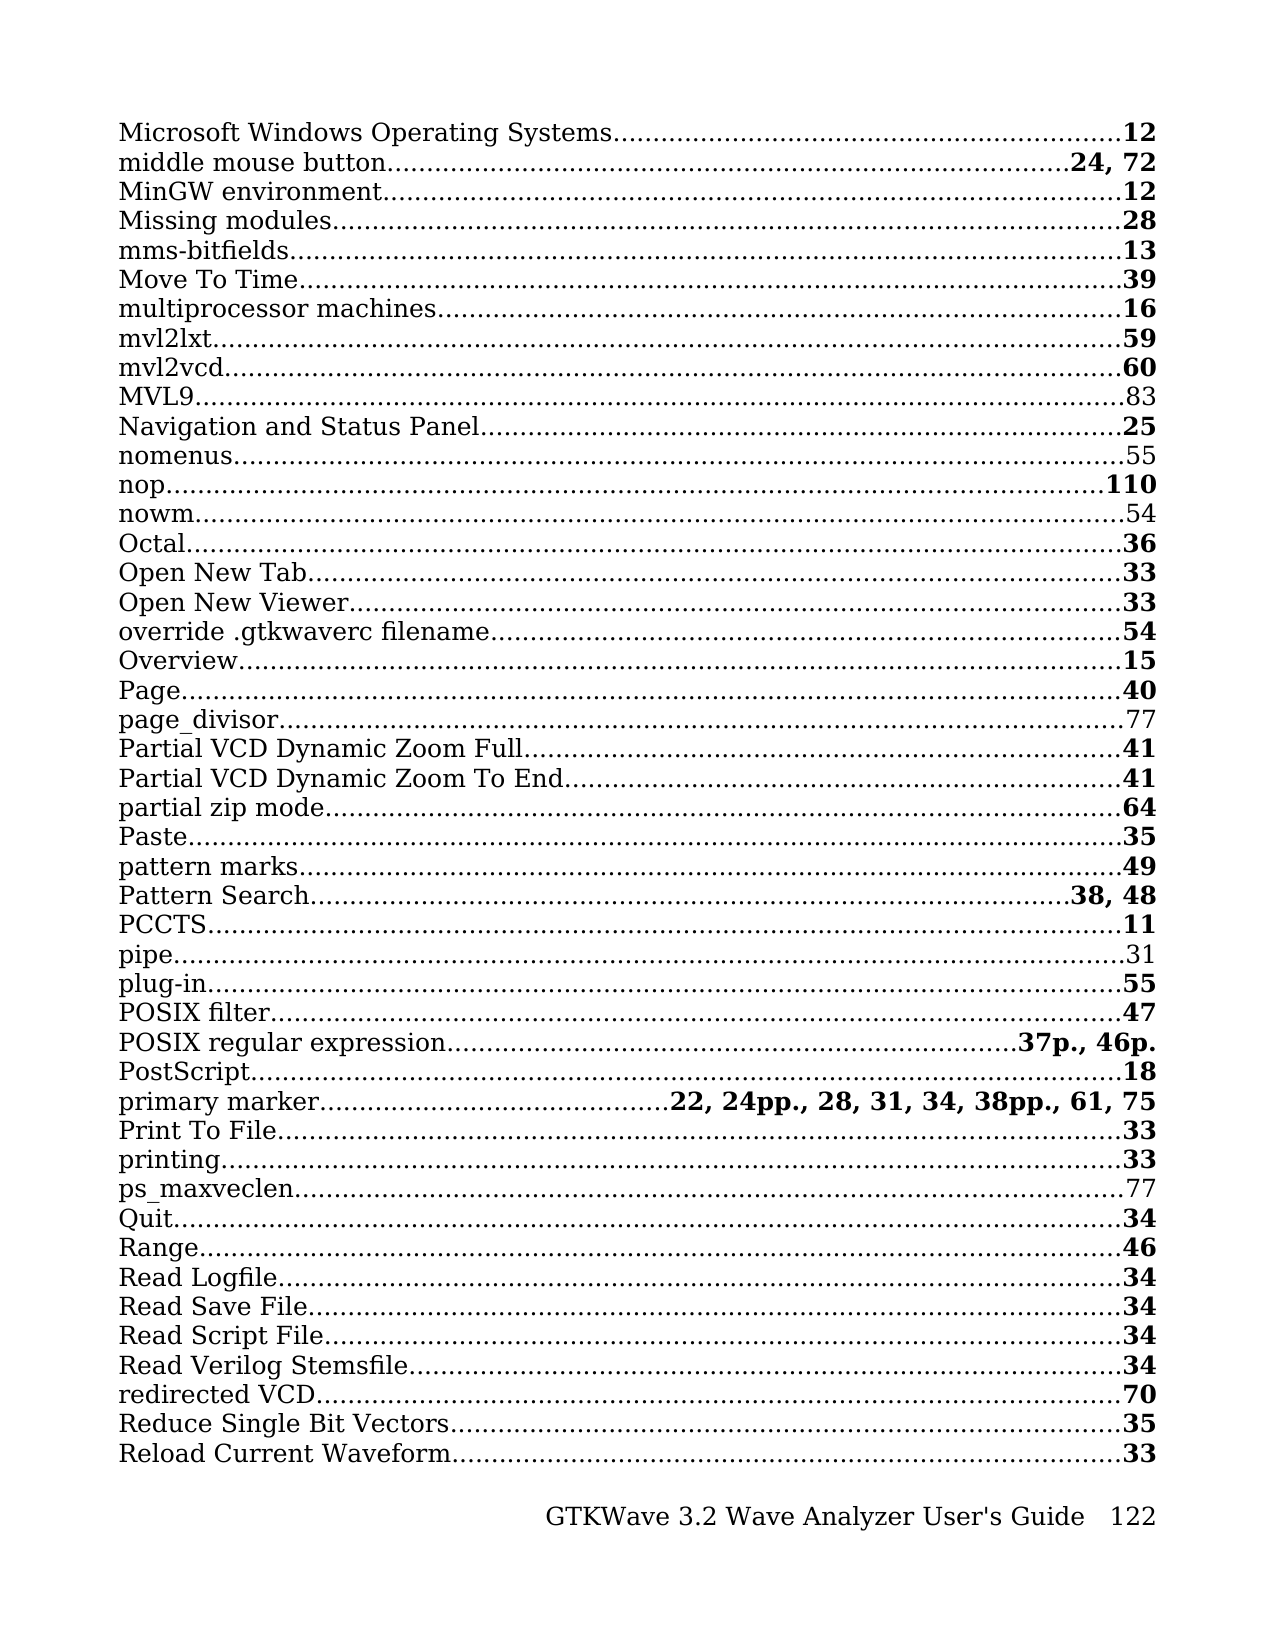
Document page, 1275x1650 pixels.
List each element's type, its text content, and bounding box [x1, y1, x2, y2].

text partial zip mode 64 [118, 793, 1157, 822]
text page_divisor 77 [118, 705, 1157, 734]
text pattern marks 49 [118, 852, 1157, 881]
text MVL9 83 [118, 382, 1157, 412]
text Read Script File 34 [118, 1321, 1157, 1351]
text Overview 15 [118, 646, 1157, 676]
text Reload Current Waveform 33 [118, 1439, 1157, 1468]
text ps_maxveclen 77 [118, 1174, 1157, 1204]
text Open New Viewer 33 [118, 587, 1157, 617]
text Paste 35 [118, 822, 1157, 852]
text primary marker 22, 24pp., 28, 31, 34, 38pp., 61, 75 [118, 1086, 1157, 1116]
text nowm 54 [118, 499, 1157, 529]
text Read Logfile 34 [118, 1262, 1157, 1292]
text POSIX regular expression 37p., 46p. [118, 1028, 1157, 1057]
text Print To File 33 [118, 1116, 1157, 1145]
text Reduce Single Bit Vectors 35 [118, 1409, 1157, 1439]
text Page 40 [118, 676, 1157, 705]
text POSIX filter 47 [118, 998, 1157, 1028]
text nomenus 55 [118, 441, 1157, 470]
text Quit 34 [118, 1204, 1157, 1233]
text Octal 36 [118, 529, 1157, 558]
text Missing modules 28 [118, 206, 1157, 236]
text Range 46 [118, 1233, 1157, 1262]
text mvl2vcd 60 [118, 353, 1157, 382]
text Microsoft Windows Operating Systems 12 [118, 118, 1157, 147]
text Read Save File 34 [118, 1292, 1157, 1321]
text Pattern Search 38, 48 [118, 881, 1157, 910]
text Open New Tab 33 [118, 558, 1157, 587]
text middle mouse button 24, 72 [118, 147, 1157, 177]
text nop 110 [118, 470, 1157, 499]
text printing 33 [118, 1145, 1157, 1174]
text Move To Time 39 [118, 265, 1157, 294]
text plug-in 55 [118, 969, 1157, 998]
text override .gtkwaverc filename 54 [118, 617, 1157, 646]
text MinGW environment 12 [118, 177, 1157, 206]
text mms-bitfields 13 [118, 236, 1157, 265]
text PostScript 18 [118, 1057, 1157, 1086]
text Read Verilog Stemsfile 34 [118, 1351, 1157, 1380]
text mvl2lxt 59 [118, 324, 1157, 353]
text PCCTS 11 [118, 910, 1157, 940]
text Partial VCD Dynamic Zoom To End 41 [118, 763, 1157, 793]
text Partial VCD Dynamic Zoom Full 41 [118, 734, 1157, 763]
text pipe 31 [118, 940, 1157, 969]
text redirected VCD 70 [118, 1380, 1157, 1409]
text Navigation and Status Panel 25 [118, 412, 1157, 441]
text multiprocessor machines 16 [118, 294, 1157, 324]
